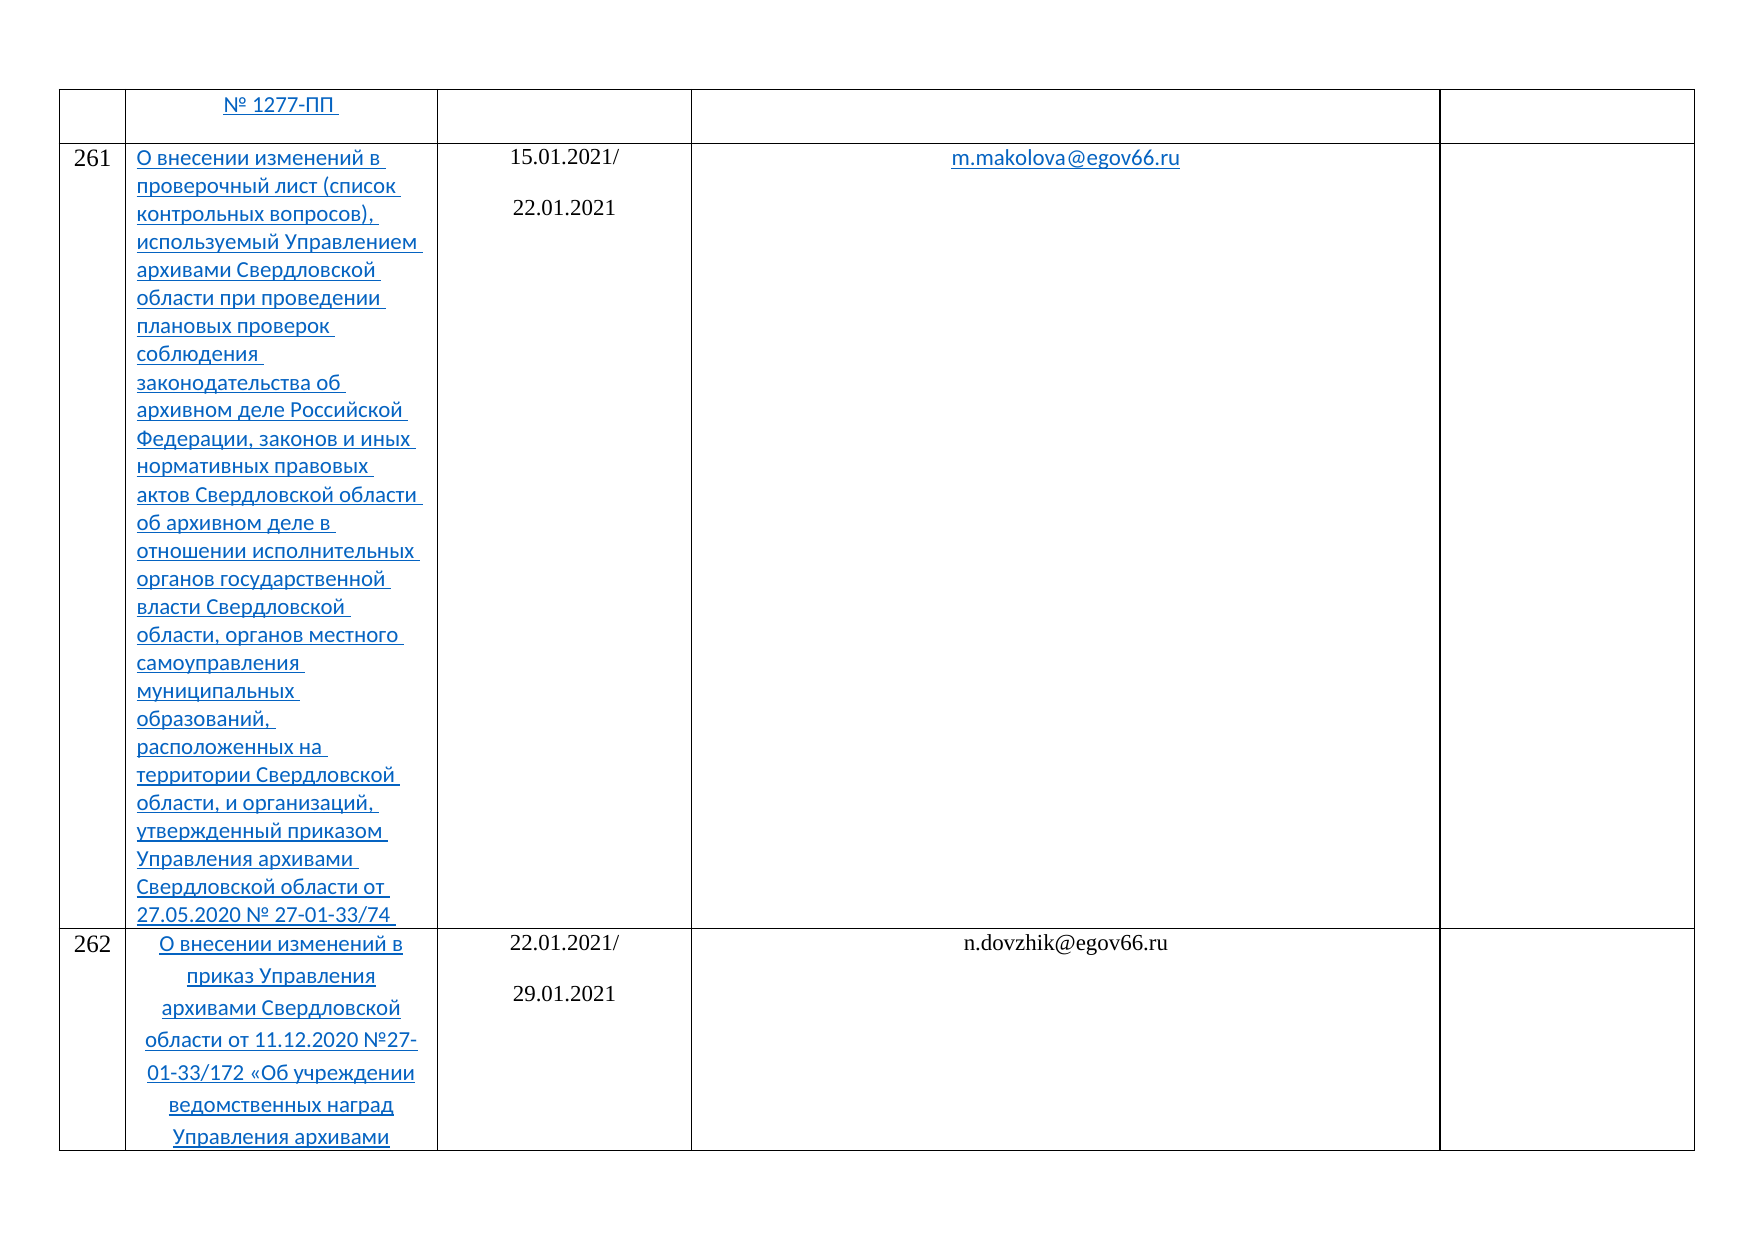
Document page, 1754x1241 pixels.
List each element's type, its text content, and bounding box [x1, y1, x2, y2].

table_cell [1441, 144, 1694, 928]
table_cell № 1277-ПП [126, 90, 437, 142]
table_cell [438, 90, 691, 142]
table_cell 15.01.2021/ 22.01.2021 [438, 144, 691, 928]
table_cell n.dovzhik@egov66.ru [692, 929, 1439, 1150]
table_cell [60, 90, 125, 142]
table_cell [1441, 90, 1694, 142]
table_cell [1441, 929, 1694, 1150]
table_cell [692, 90, 1439, 142]
table_cell О внесении изменений в приказ Управления архивами Свердловской области от 11.12.2020 №27-01-33/172 «Об учреждении ведомственных наград Управления архивами [126, 929, 437, 1150]
table_cell 261 [60, 144, 125, 928]
table_cell О внесении изменений в проверочный лист (список контрольных вопросов), используемый Управлением архивами Свердловской области при проведении плановых проверок соблюдения законодательства об архивном деле Российской Федерации, законов и иных нормативных правовых актов Свердловской области об архивном деле в отношении исполнительных органов государственной власти Свердловской области, органов местного самоуправления муниципальных образований, расположенных на территории Свердловской области, и организаций, утвержденный приказом Управления архивами Свердловской области от 27.05.2020 № 27-01-33/74 [126, 144, 437, 928]
table_cell m.makolova@egov66.ru [692, 144, 1439, 928]
table_cell 22.01.2021/ 29.01.2021 [438, 929, 691, 1150]
table_cell 262 [60, 929, 125, 1150]
